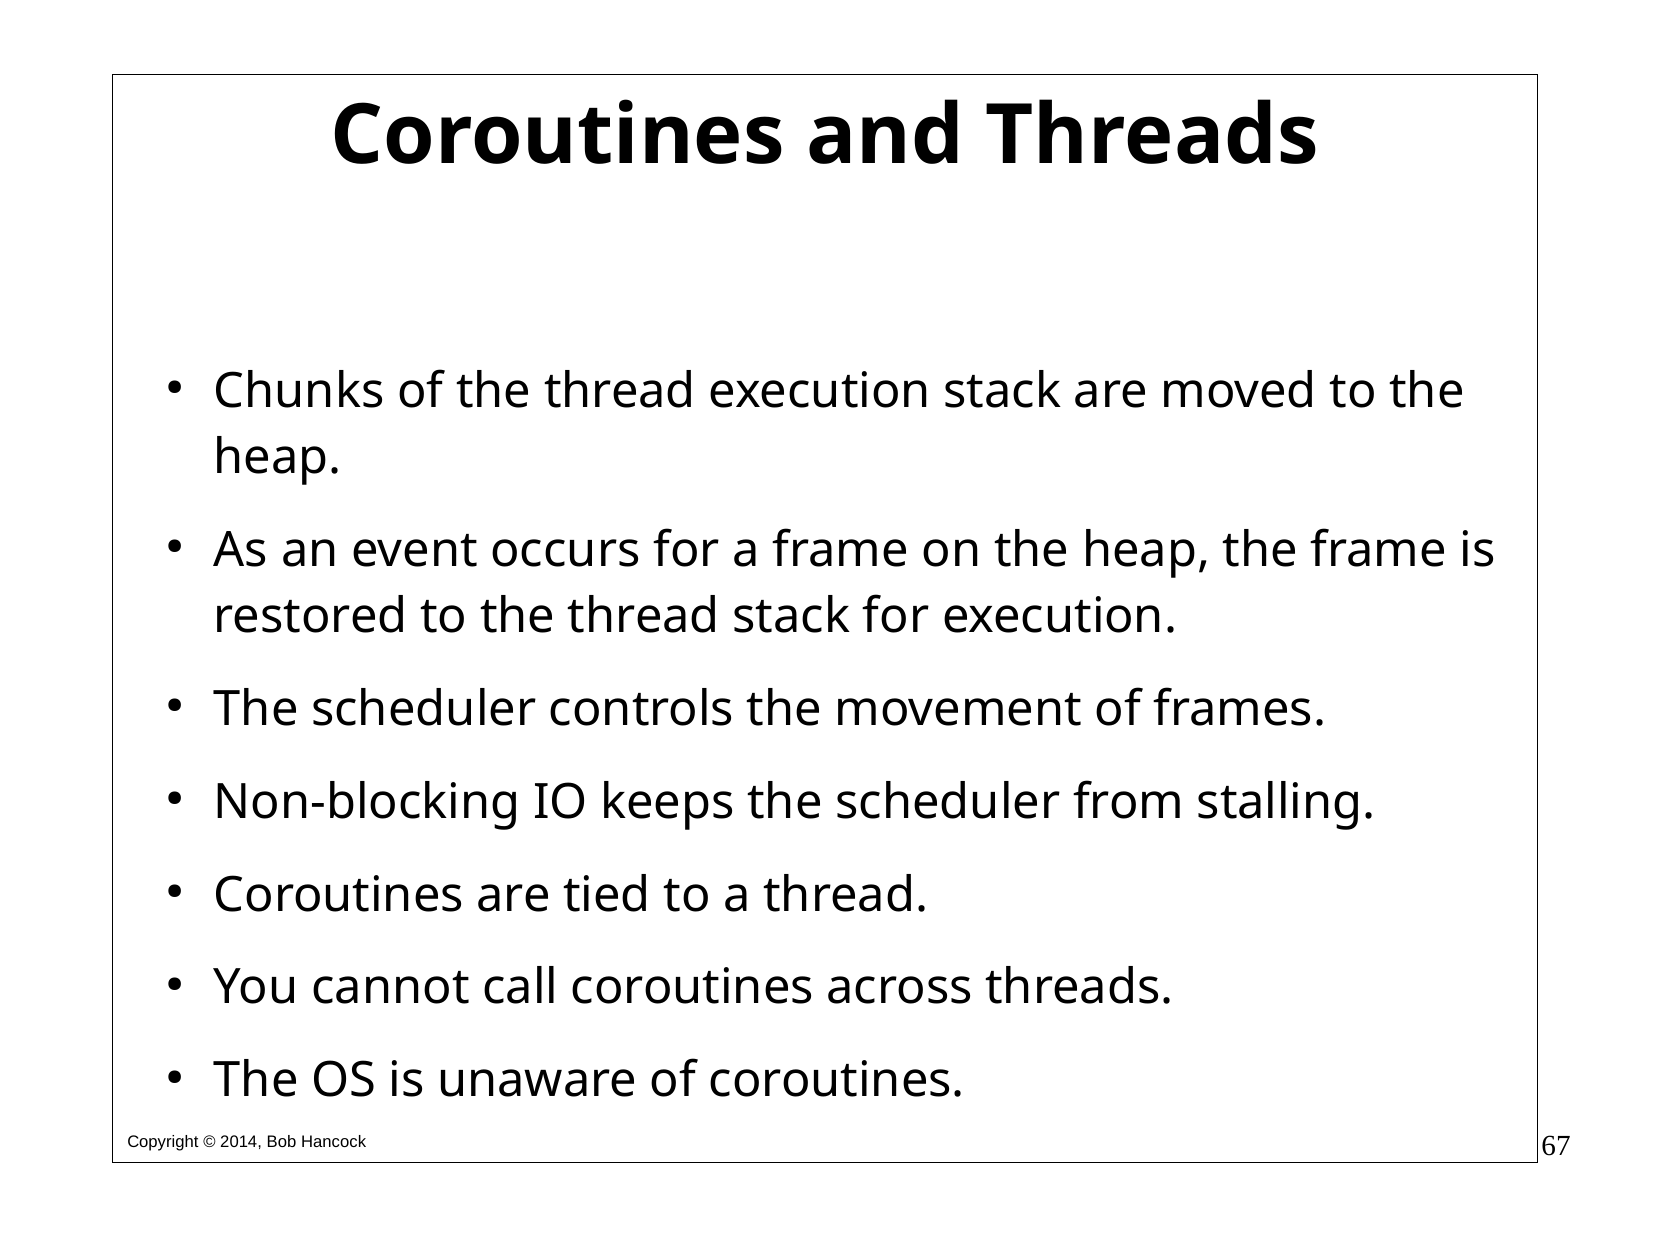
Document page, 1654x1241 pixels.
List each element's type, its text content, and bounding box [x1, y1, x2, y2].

title Coroutines and Threads [112, 75, 1538, 188]
list Chunks of the thread execution stack are moved to the heap. As an event occurs for a frame on the heap, the frame is restored to the thread stack for execution. The scheduler controls the movement of frames. Non-blocking IO keeps the scheduler from stalling. Coroutines are tied to a thread. You cannot call coroutines across threads. The OS is unaware of coroutines. [150, 262, 1501, 1126]
text_box Copyright © 2014, Bob Hancock [112, 1125, 382, 1159]
